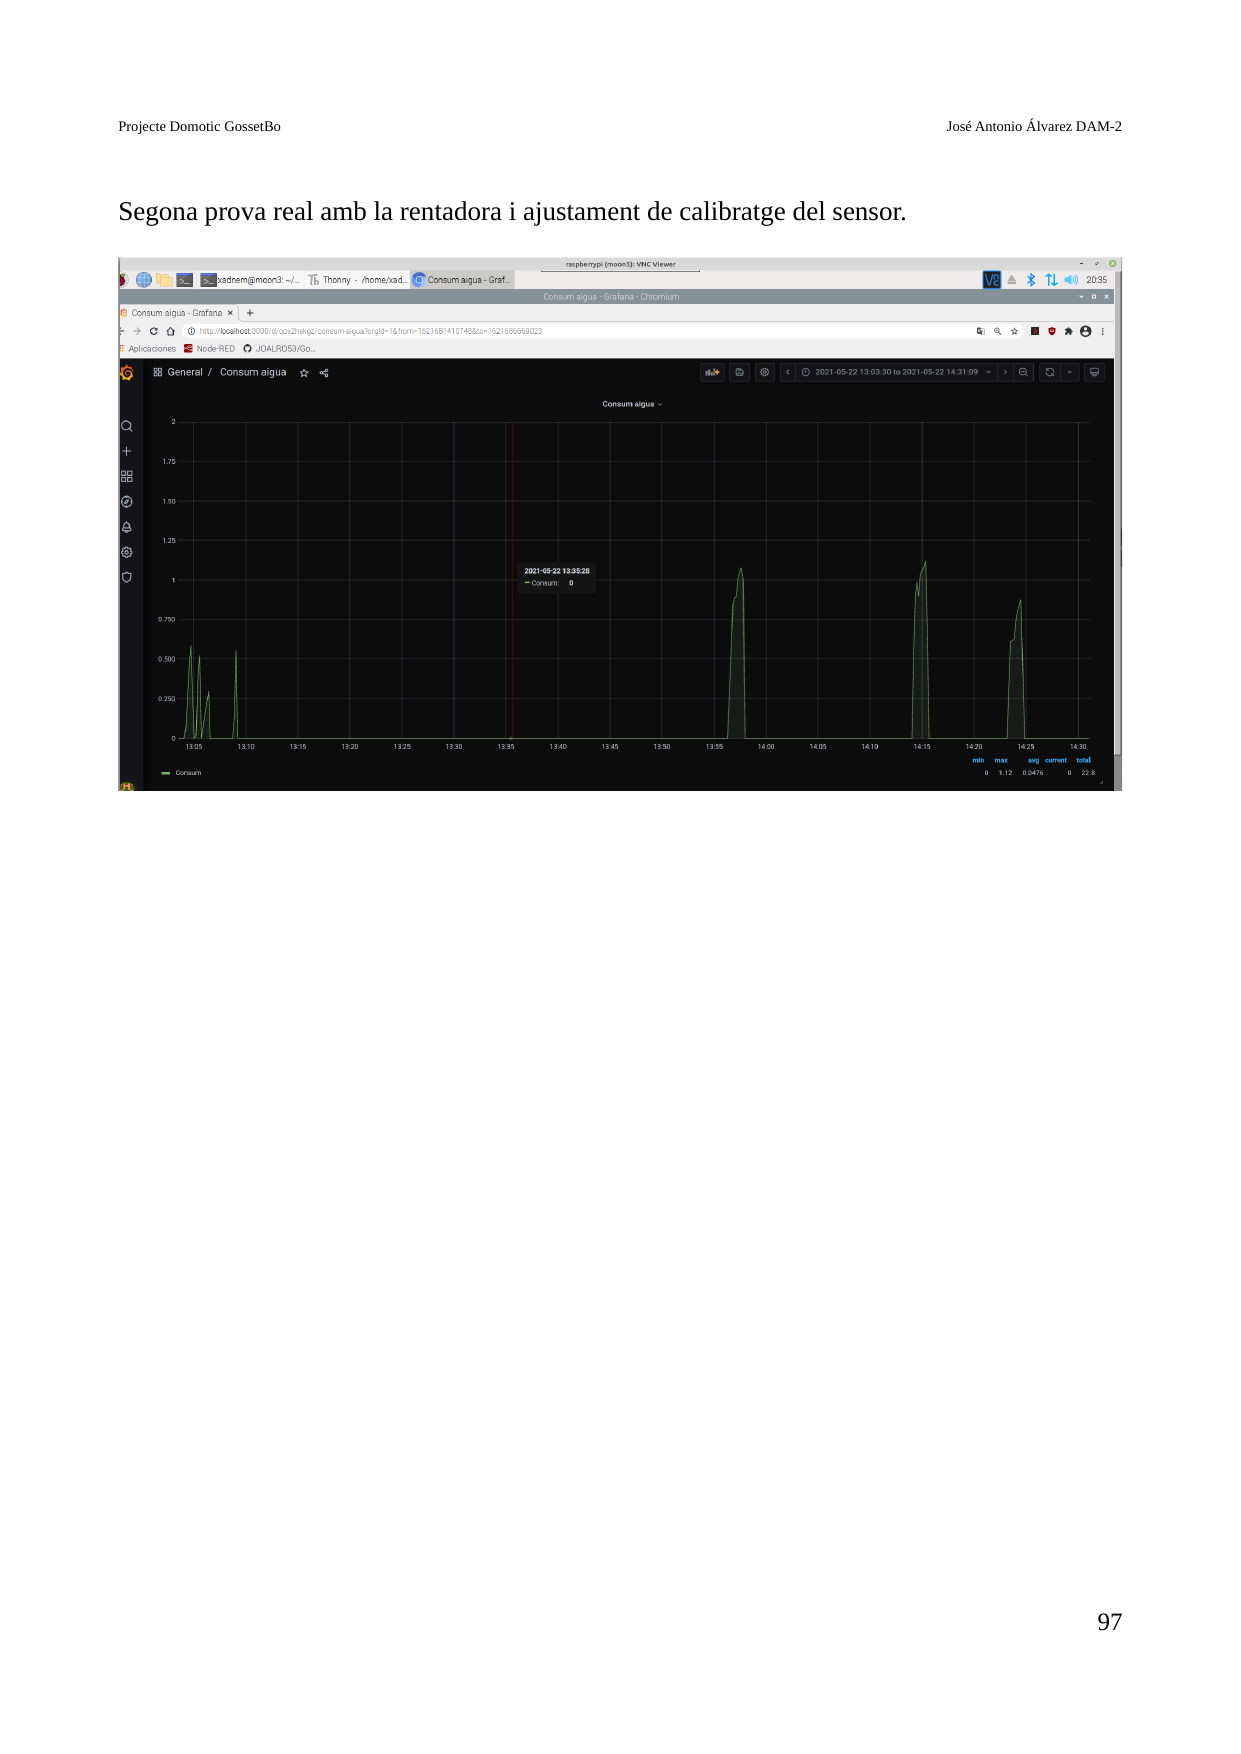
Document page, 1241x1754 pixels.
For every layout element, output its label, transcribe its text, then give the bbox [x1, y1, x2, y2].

picture [118, 257, 1123, 791]
text Segona prova real amb la rentadora i ajustament de calibratge del sensor. [118, 196, 1122, 227]
